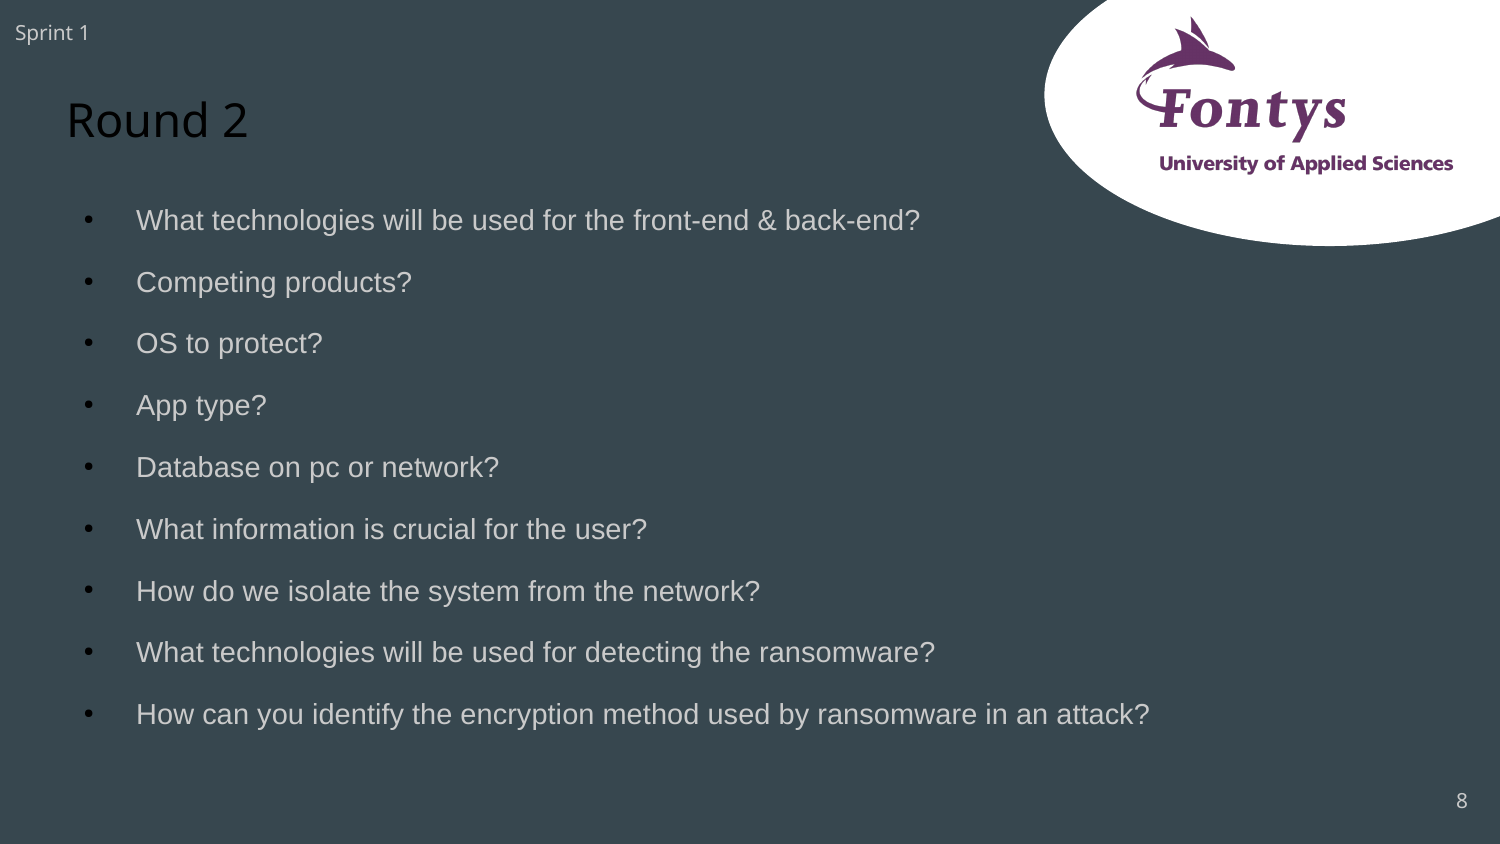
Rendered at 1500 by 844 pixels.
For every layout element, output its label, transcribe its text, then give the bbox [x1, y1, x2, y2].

slide_number Sprint 1 [0, 0, 307, 65]
text_box [1045, 0, 1500, 246]
picture [1133, 13, 1456, 177]
list What technologies will be used for the front-end & back-end? Competing products? OS to protect? App type? Database on pc or network? What information is crucial for the user? How do we isolate the system from the network? What technologies will be used for detecting the ransomware? How can you identify the encryption method used by ransomware in an attack? [51, 189, 1449, 750]
slide_number [1392, 767, 1483, 833]
title Round 2 [51, 72, 1079, 167]
